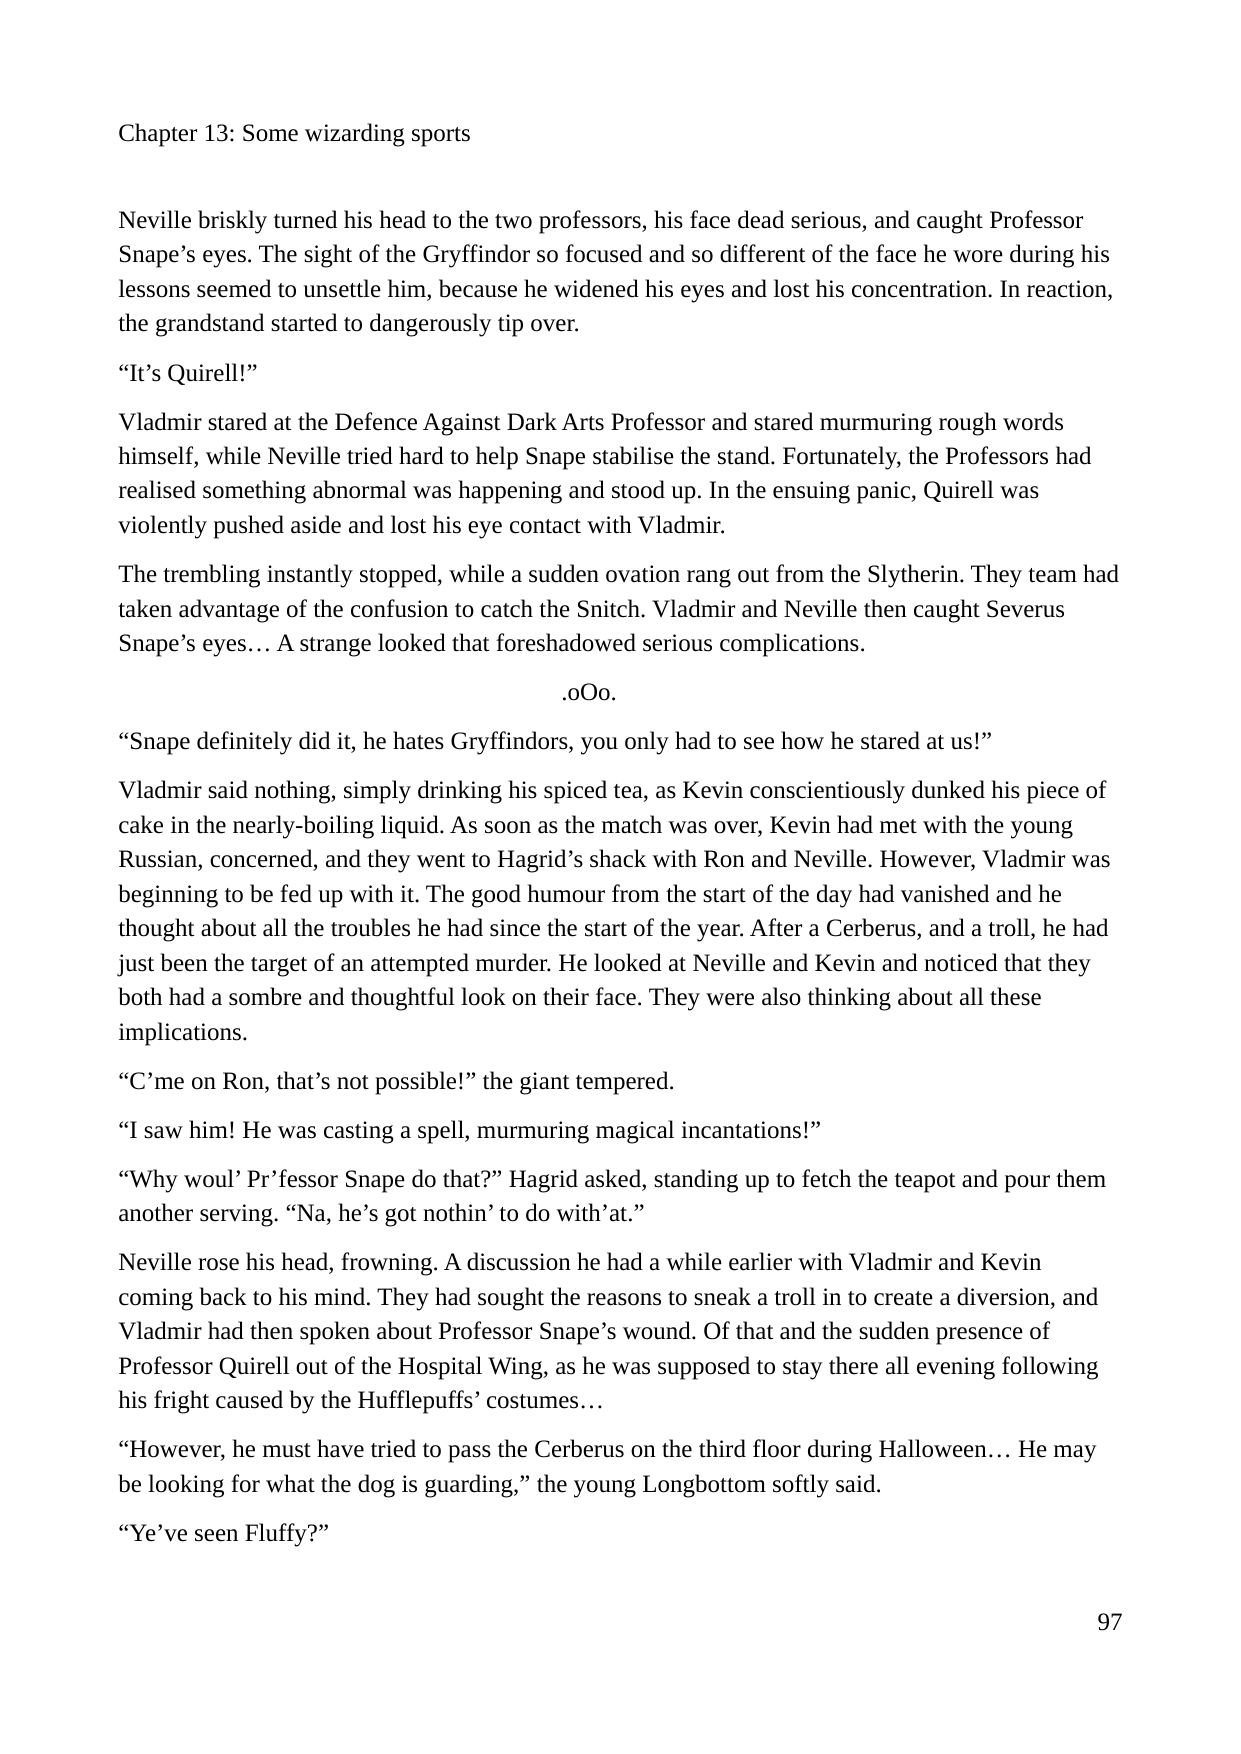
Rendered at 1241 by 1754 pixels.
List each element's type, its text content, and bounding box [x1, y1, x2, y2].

text Neville briskly turned his head to the two professors, his face dead serious, and caught Professor Snape’s eyes. The sight of the Gryffindor so focused and so different of the face he wore during his lessons seemed to unsettle him, because he widened his eyes and lost his concentration. In reaction, the grandstand started to dangerously tip over. [118, 205, 1122, 337]
text “Snape definitely did it, he hates Gryffindors, you only had to see how he stared at us!” [118, 726, 1122, 755]
text “It’s Quirell!” [118, 358, 1122, 386]
text Vladmir said nothing, simply drinking his spiced tea, as Kevin conscientiously dunked his piece of cake in the nearly-boiling liquid. As soon as the match was over, Kevin had met with the young Russian, concerned, and they went to Hagrid’s shack with Ron and Neville. However, Vladmir was beginning to be fed up with it. The good humour from the start of the day had vanished and he thought about all the troubles he had since the start of the year. After a Cerberus, and a troll, he had just been the target of an attempted murder. He looked at Neville and Kevin and noticed that they both had a sombre and thoughtful look on their face. They were also thinking about all these implications. [118, 775, 1122, 1045]
text “C’me on Ron, that’s not possible!” the giant tempered. [118, 1066, 1122, 1094]
text “However, he must have tried to pass the Cerberus on the third floor during Halloween… He may be looking for what the dog is guarding,” the young Longbottom softly said. [118, 1434, 1122, 1498]
text “I saw him! He was casting a spell, murmuring magical incantations!” [118, 1115, 1122, 1143]
text .oOo. [561, 677, 1122, 706]
text “Ye’ve seen Fluffy?” [118, 1518, 1122, 1547]
text Vladmir stared at the Defence Against Dark Arts Professor and stared murmuring rough words himself, while Neville tried hard to help Snape stabilise the stand. Fortunately, the Professors had realised something abnormal was happening and stood up. In the ensuing panic, Quirell was violently pushed aside and lost his eye contact with Vladmir. [118, 407, 1122, 539]
text Neville rose his head, frowning. A discussion he had a while earlier with Vladmir and Kevin coming back to his mind. They had sought the reasons to sneak a troll in to create a diversion, and Vladmir had then spoken about Professor Snape’s wound. Of that and the sudden presence of Professor Quirell out of the Hospital Wing, as he was supposed to stay there all evening following his fright caused by the Hufflepuffs’ costumes… [118, 1247, 1122, 1414]
text “Why woul’ Pr’fessor Snape do that?” Hagrid asked, standing up to fetch the teapot and pour them another serving. “Na, he’s got nothin’ to do with’at.” [118, 1164, 1122, 1227]
text The trembling instantly stopped, while a sudden ovation rang out from the Slytherin. They team had taken advantage of the confusion to catch the Snitch. Vladmir and Neville then caught Severus Snape’s eyes… A strange looked that foreshadowed serious complications. [118, 559, 1122, 657]
